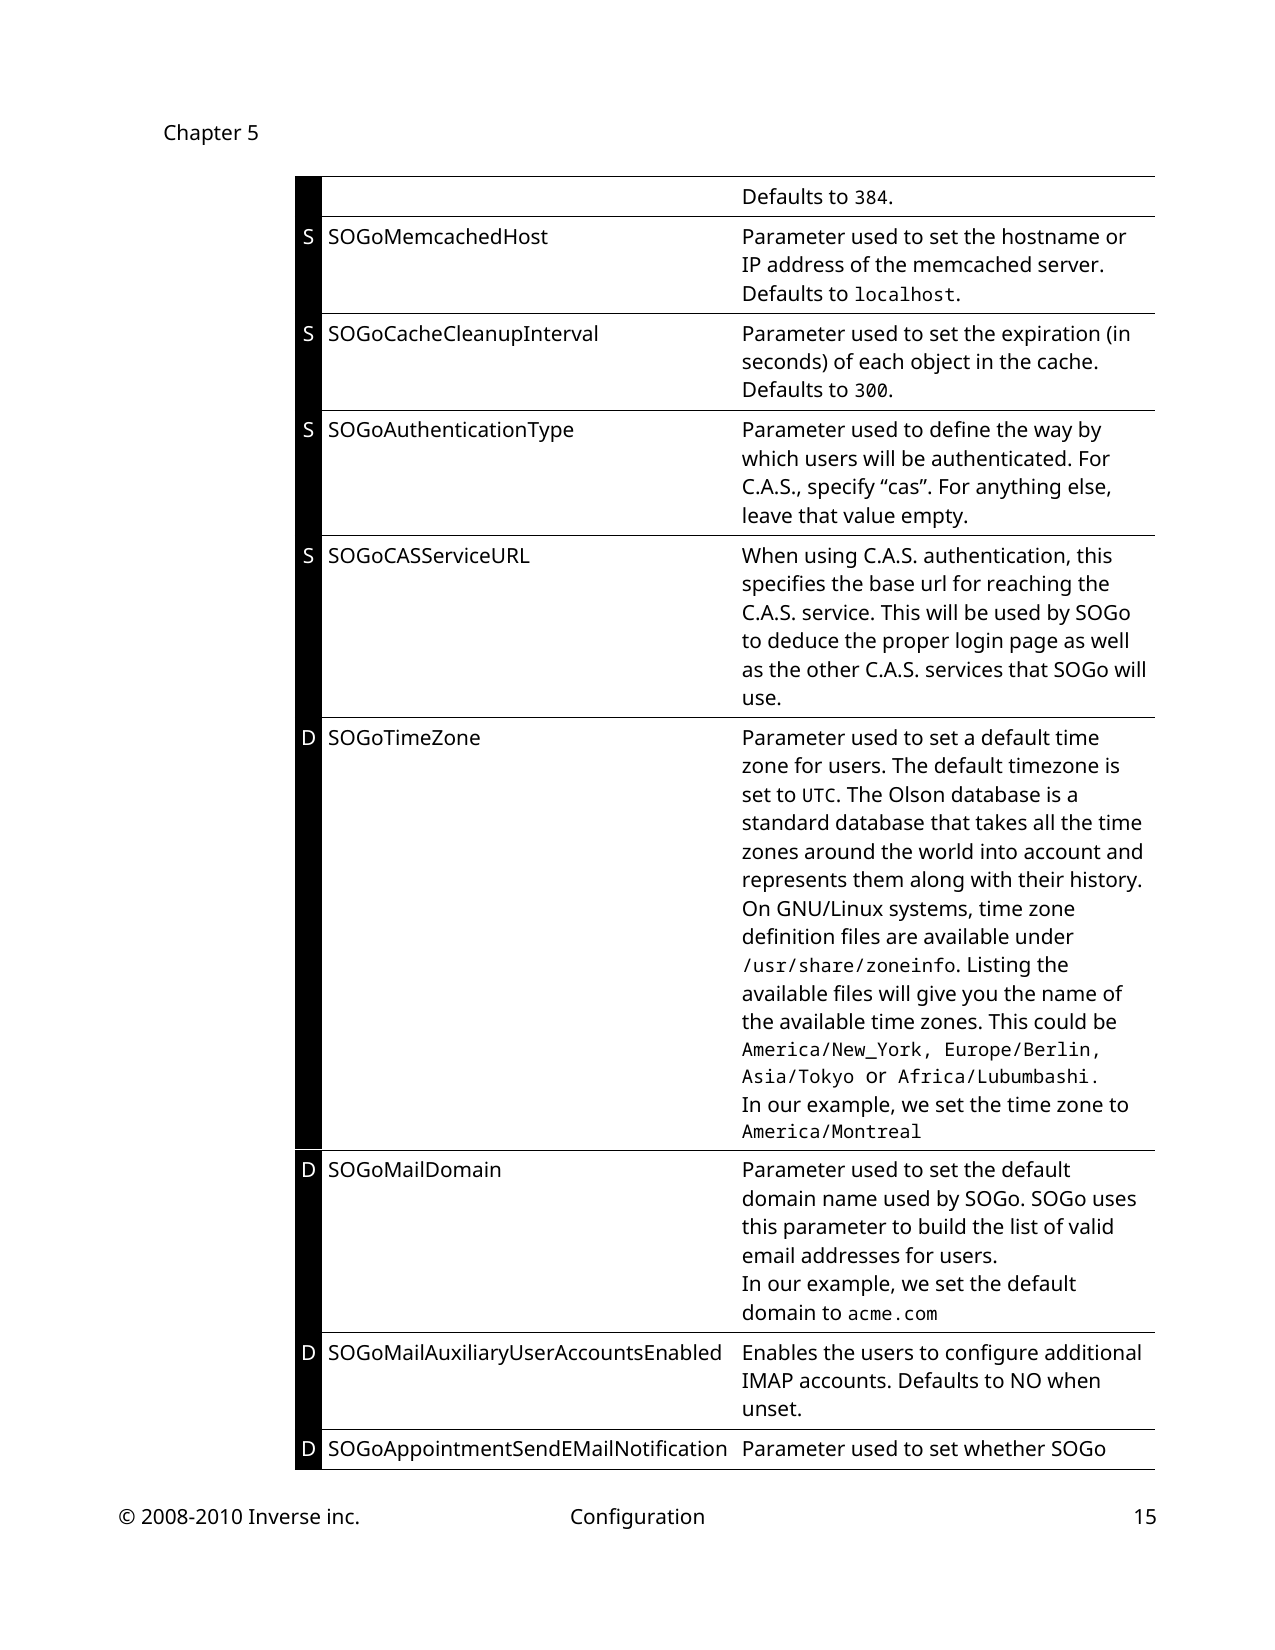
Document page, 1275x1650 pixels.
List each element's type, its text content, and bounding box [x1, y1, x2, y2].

table_cell Parameter used to set the expiration (in seconds) of each object in the cache. Defaults to 300. [736, 314, 1155, 410]
table_cell D [295, 1430, 322, 1469]
table_cell D [295, 1333, 322, 1429]
table_cell Parameter used to set the hostname or IP address of the memcached server. Defaults to localhost. [736, 217, 1155, 313]
table_cell SOGoCASServiceURL [322, 536, 736, 717]
table_cell When using C.A.S. authentication, this specifies the base url for reaching the C.A.S. service. This will be used by SOGo to deduce the proper login page as well as the other C.A.S. services that SOGo will use. [736, 536, 1155, 717]
table_cell Parameter used to set the default domain name used by SOGo. SOGo uses this parameter to build the list of valid email addresses for users. In our example, we set the default domain to acme.com [736, 1151, 1155, 1332]
table_cell S [295, 411, 322, 535]
table_cell [295, 177, 322, 216]
table_cell SOGoAppointmentSendEMailNotification [322, 1430, 736, 1469]
table_cell Parameter used to set a default time zone for users. The default timezone is set to UTC. The Olson database is a standard database that takes all the time zones around the world into account and represents them along with their history. On GNU/Linux systems, time zone definition files are available under /usr/share/zoneinfo. Listing the available files will give you the name of the available time zones. This could be America/New_York, Europe/Berlin, Asia/Tokyo or Africa/Lubumbashi. In our example, we set the time zone to America/Montreal [736, 718, 1155, 1149]
table_cell S [295, 314, 322, 410]
table_cell Parameter used to define the way by which users will be authenticated. For C.A.S., specify “cas”. For anything else, leave that value empty. [736, 411, 1155, 535]
table_cell Parameter used to set whether SOGo [736, 1430, 1155, 1469]
table_cell S [295, 217, 322, 313]
table_cell S [295, 536, 322, 717]
table_cell D [295, 718, 322, 1149]
table_cell Defaults to 384. [736, 177, 1155, 216]
table_cell SOGoMailAuxiliaryUserAccountsEnabled [322, 1333, 736, 1429]
table_cell SOGoTimeZone [322, 718, 736, 1149]
table_cell SOGoMemcachedHost [322, 217, 736, 313]
table_cell [322, 177, 736, 216]
table_cell SOGoCacheCleanupInterval [322, 314, 736, 410]
table_cell D [295, 1151, 322, 1332]
table_cell Enables the users to configure additional IMAP accounts. Defaults to NO when unset. [736, 1333, 1155, 1429]
table_cell SOGoMailDomain [322, 1151, 736, 1332]
table_cell SOGoAuthenticationType [322, 411, 736, 535]
